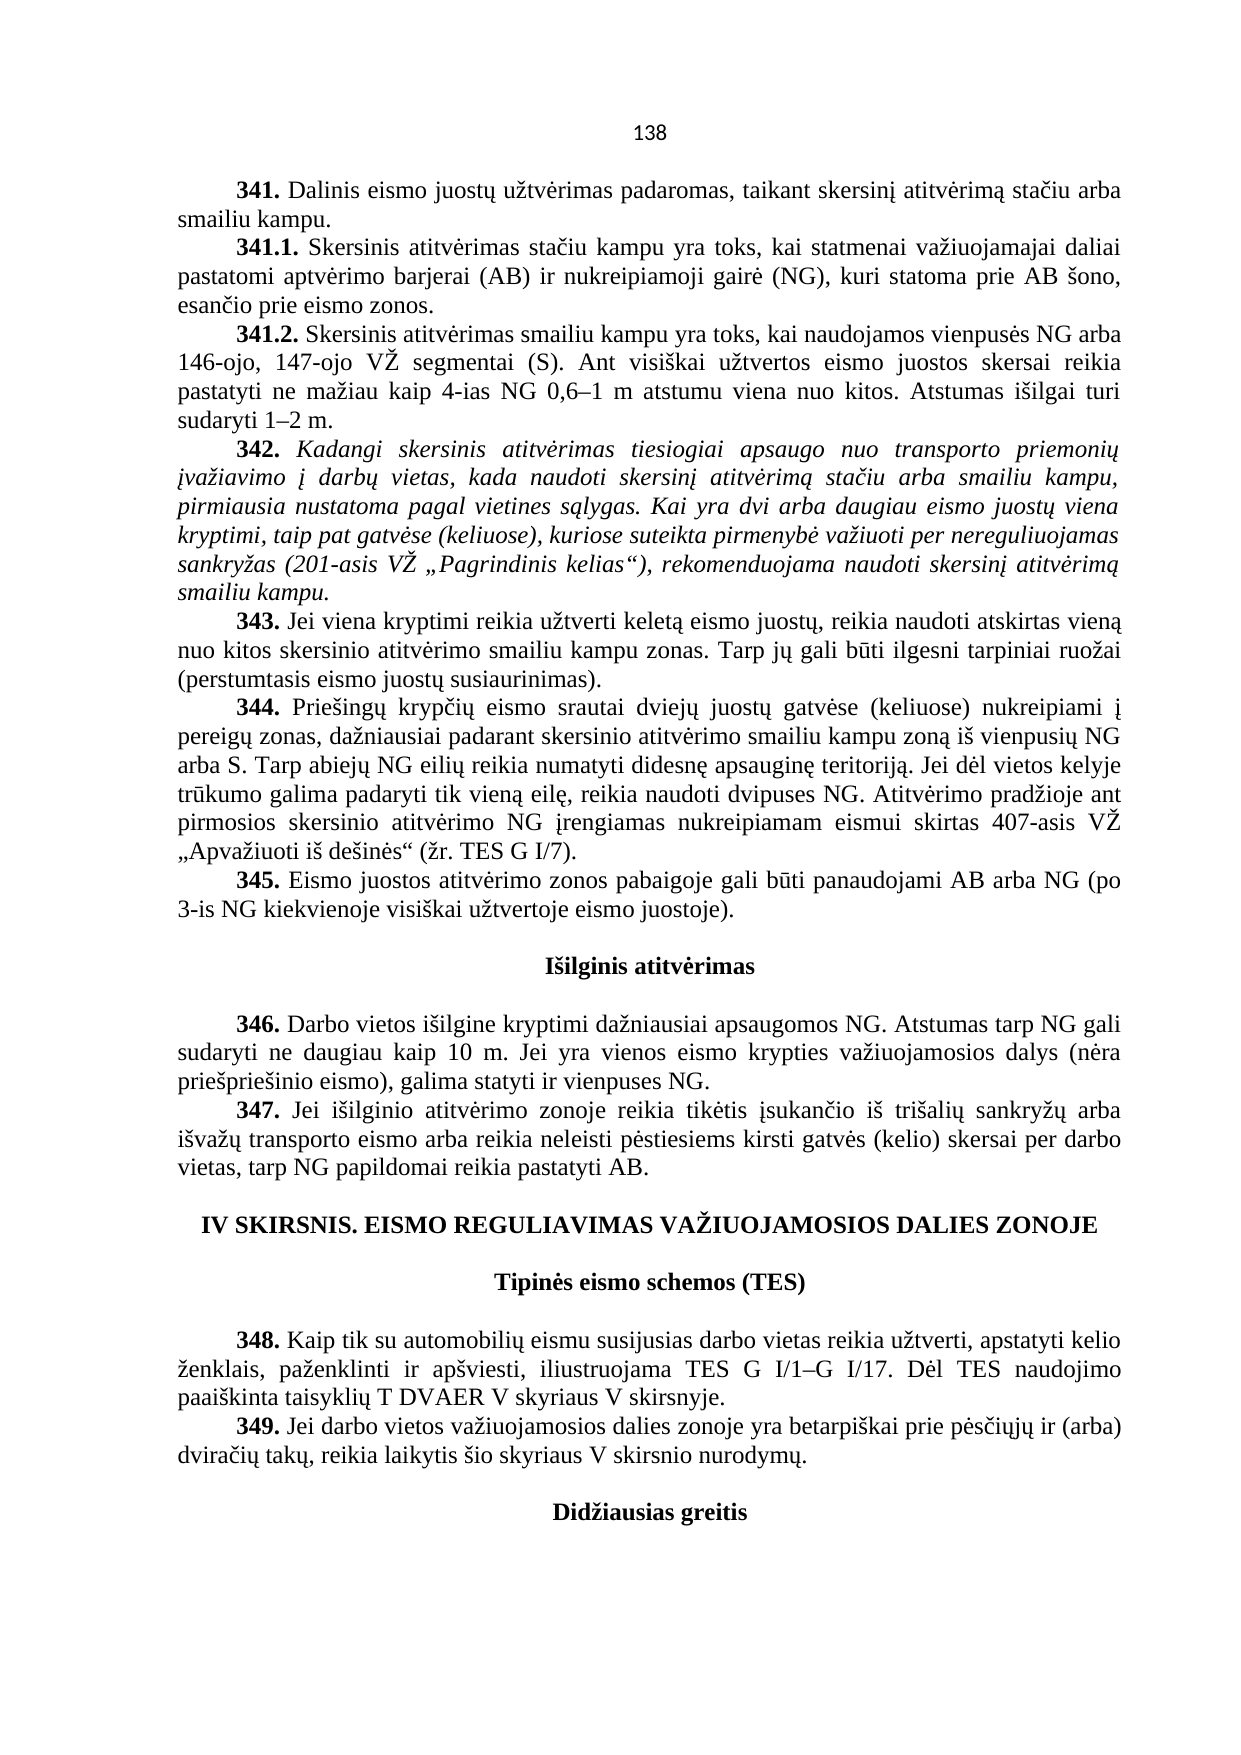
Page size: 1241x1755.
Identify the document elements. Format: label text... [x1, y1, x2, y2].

text 343. Jei viena kryptimi reikia užtverti keletą eismo juostų, reikia naudoti atskirtas vieną nuo kitos skersinio atitvėrimo smailiu kampu zonas. Tarp jų gali būti ilgesni tarpiniai ruožai (perstumtasis eismo juostų susiaurinimas). [177, 606, 1122, 692]
text Tipinės eismo schemos (TES) [177, 1267, 1122, 1296]
text 341. Dalinis eismo juostų užtvėrimas padaromas, taikant skersinį atitvėrimą stačiu arba smailiu kampu. [177, 175, 1122, 232]
text 342. Kadangi skersinis atitvėrimas tiesiogiai apsaugo nuo transporto priemonių įvažiavimo į darbų vietas, kada naudoti skersinį atitvėrimą stačiu arba smailiu kampu, pirmiausia nustatoma pagal vietines sąlygas. Kai yra dvi arba daugiau eismo juostų viena kryptimi, taip pat gatvėse (keliuose), kuriose suteikta pirmenybė važiuoti per nereguliuojamas sankryžas (201-asis VŽ „Pagrindinis kelias“), rekomenduojama naudoti skersinį atitvėrimą smailiu kampu. [177, 434, 1122, 606]
text 341.2. Skersinis atitvėrimas smailiu kampu yra toks, kai naudojamos vienpusės NG arba 146-ojo, 147-ojo VŽ segmentai (S). Ant visiškai užtvertos eismo juostos skersai reikia pastatyti ne mažiau kaip 4-ias NG 0,6–1 m atstumu viena nuo kitos. Atstumas išilgai turi sudaryti 1–2 m. [177, 319, 1122, 434]
text 344. Priešingų krypčių eismo srautai dviejų juostų gatvėse (keliuose) nukreipiami į pereigų zonas, dažniausiai padarant skersinio atitvėrimo smailiu kampu zoną iš vienpusių NG arba S. Tarp abiejų NG eilių reikia numatyti didesnę apsauginę teritoriją. Jei dėl vietos kelyje trūkumo galima padaryti tik vieną eilę, reikia naudoti dvipuses NG. Atitvėrimo pradžioje ant pirmosios skersinio atitvėrimo NG įrengiamas nukreipiamam eismui skirtas 407-asis VŽ „Apvažiuoti iš dešinės“ (žr. TES G I/7). [177, 692, 1122, 865]
text 349. Jei darbo vietos važiuojamosios dalies zonoje yra betarpiškai prie pėsčiųjų ir (arba) dviračių takų, reikia laikytis šio skyriaus V skirsnio nurodymų. [177, 1411, 1122, 1469]
text 346. Darbo vietos išilgine kryptimi dažniausiai apsaugomos NG. Atstumas tarp NG gali sudaryti ne daugiau kaip 10 m. Jei yra vienos eismo krypties važiuojamosios dalys (nėra priešpriešinio eismo), galima statyti ir vienpuses NG. [177, 1009, 1122, 1095]
text Didžiausias greitis [177, 1497, 1122, 1526]
text 347. Jei išilginio atitvėrimo zonoje reikia tikėtis įsukančio iš trišalių sankryžų arba išvažų transporto eismo arba reikia neleisti pėstiesiems kirsti gatvės (kelio) skersai per darbo vietas, tarp NG papildomai reikia pastatyti AB. [177, 1095, 1122, 1181]
text 348. Kaip tik su automobilių eismu susijusias darbo vietas reikia užtverti, apstatyti kelio ženklais, paženklinti ir apšviesti, iliustruojama TES G I/1–G I/17. Dėl TES naudojimo paaiškinta taisyklių T DVAER V skyriaus V skirsnyje. [177, 1325, 1122, 1411]
text IV SKIRSNIS. EISMO REGULIAVIMAS VAŽIUOJAMOSIOS DALIES ZONOJE [177, 1210, 1122, 1239]
text 341.1. Skersinis atitvėrimas stačiu kampu yra toks, kai statmenai važiuojamajai daliai pastatomi aptvėrimo barjerai (AB) ir nukreipiamoji gairė (NG), kuri statoma prie AB šono, esančio prie eismo zonos. [177, 232, 1122, 319]
text Išilginis atitvėrimas [177, 951, 1122, 980]
text 345. Eismo juostos atitvėrimo zonos pabaigoje gali būti panaudojami AB arba NG (po 3-is NG kiekvienoje visiškai užtvertoje eismo juostoje). [177, 865, 1122, 922]
